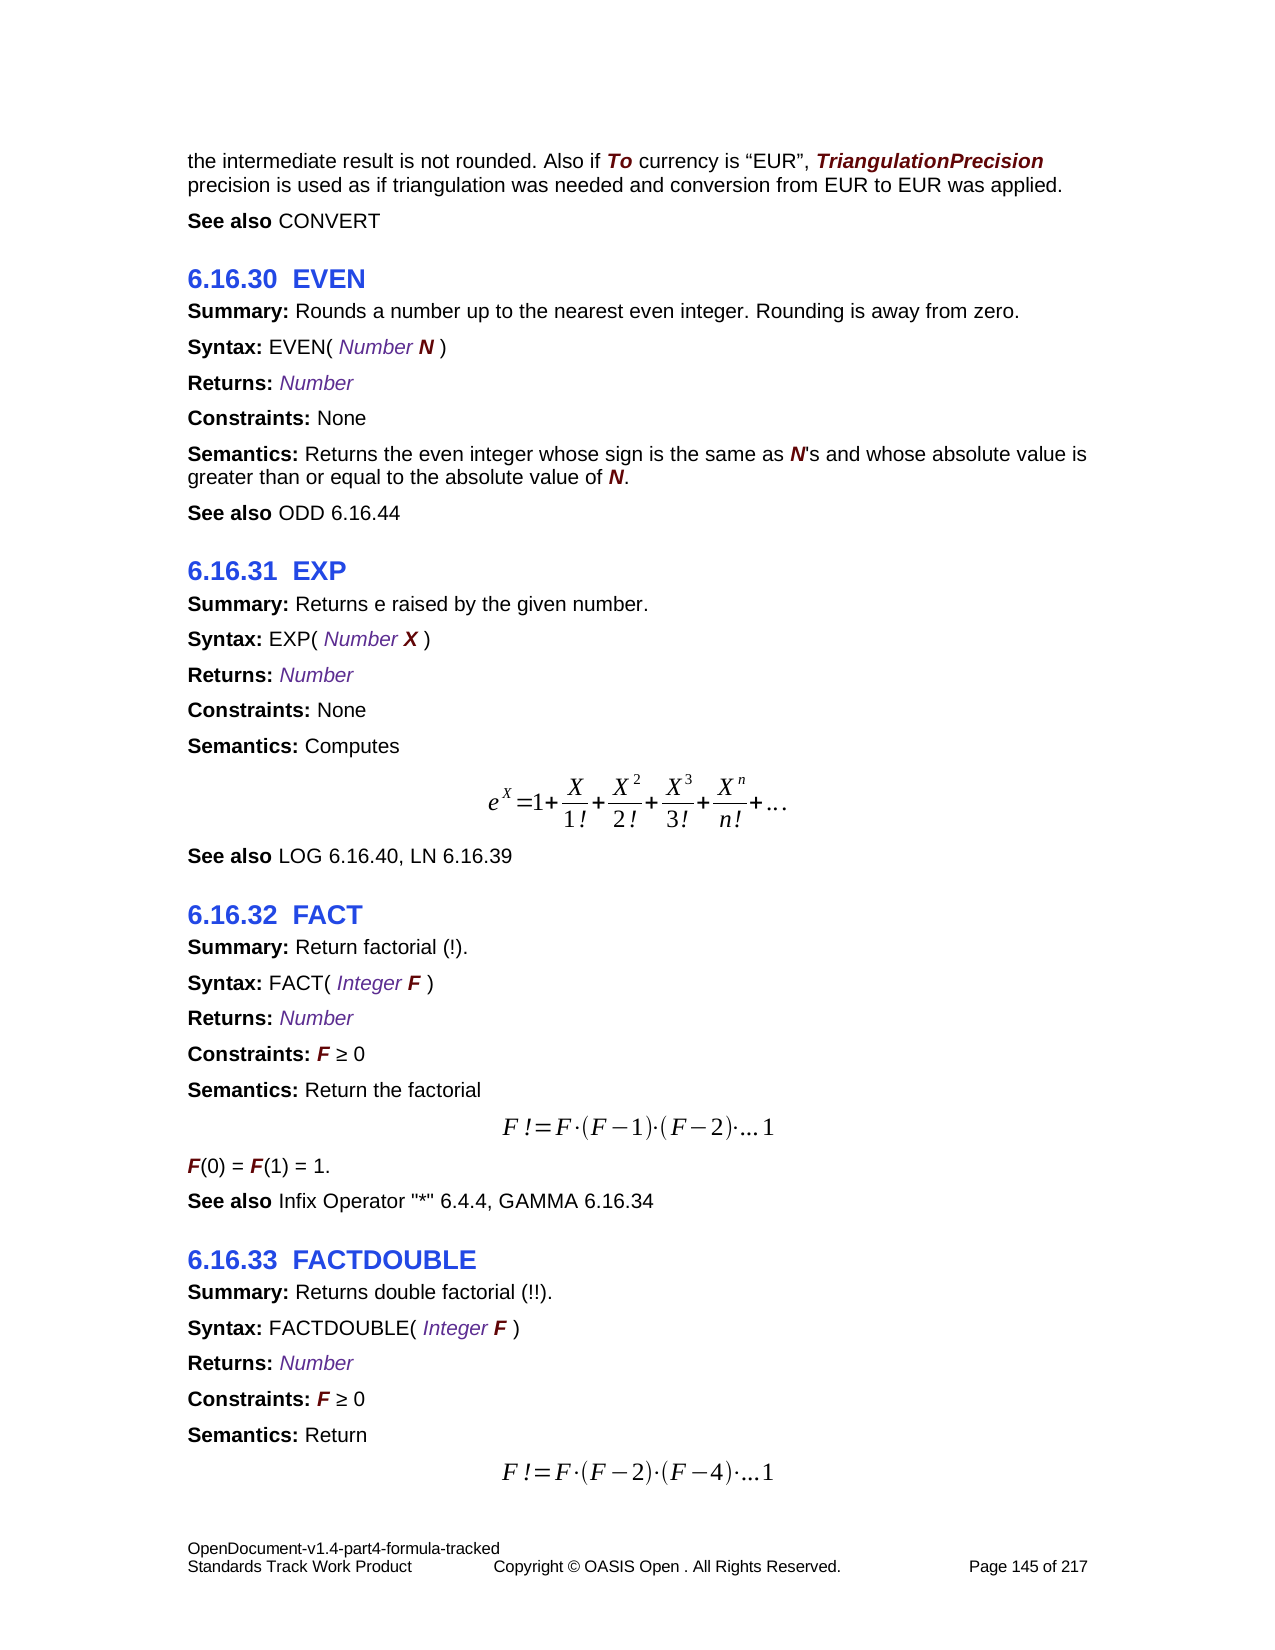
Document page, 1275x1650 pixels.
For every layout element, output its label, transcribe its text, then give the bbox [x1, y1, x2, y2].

text Semantics: Returns the even integer whose sign is the same as N's and whose absolute value is greater than or equal to the absolute value of N. [187, 442, 1088, 489]
text Returns: Number [187, 371, 1088, 394]
text F(0) = F(1) = 1. [187, 1154, 1088, 1178]
subtitle EVEN [187, 264, 1088, 294]
text Syntax: FACTDOUBLE( Integer F ) [187, 1316, 1088, 1340]
text Summary: Return factorial (!). [187, 936, 1088, 959]
text Constraints: None [187, 699, 1088, 722]
text Returns: Number [187, 1352, 1088, 1375]
text Returns: Number [187, 663, 1088, 687]
subtitle EXP [187, 556, 1088, 586]
text Constraints: F ≥ 0 [187, 1042, 1088, 1066]
text Syntax: EVEN( Number N ) [187, 335, 1088, 359]
text See also ODD 6.16.44 [187, 501, 1088, 525]
subtitle FACT [187, 899, 1088, 929]
text Semantics: Return the factorial [187, 1078, 1088, 1102]
subtitle FACTDOUBLE [187, 1244, 1088, 1274]
text See also Infix Operator "*" 6.4.4, GAMMA 6.16.34 [187, 1190, 1088, 1213]
text the intermediate result is not rounded. Also if To currency is “EUR”, TriangulationPrecision precision is used as if triangulation was needed and conversion from EUR to EUR was applied. [187, 150, 1088, 197]
text See also LOG 6.16.40, LN 6.16.39 [187, 845, 1088, 868]
text Summary: Rounds a number up to the nearest even integer. Rounding is away from zero. [187, 300, 1088, 323]
text Syntax: EXP( Number X ) [187, 628, 1088, 651]
text Returns: Number [187, 1007, 1088, 1030]
text Syntax: FACT( Integer F ) [187, 971, 1088, 995]
text Constraints: F ≥ 0 [187, 1387, 1088, 1411]
text Semantics: Computes [187, 734, 1088, 758]
text Constraints: None [187, 407, 1088, 430]
text Summary: Returns e raised by the given number. [187, 592, 1088, 616]
text Summary: Returns double factorial (!!). [187, 1281, 1088, 1304]
text Semantics: Return [187, 1423, 1088, 1447]
text See also CONVERT [187, 209, 1088, 233]
